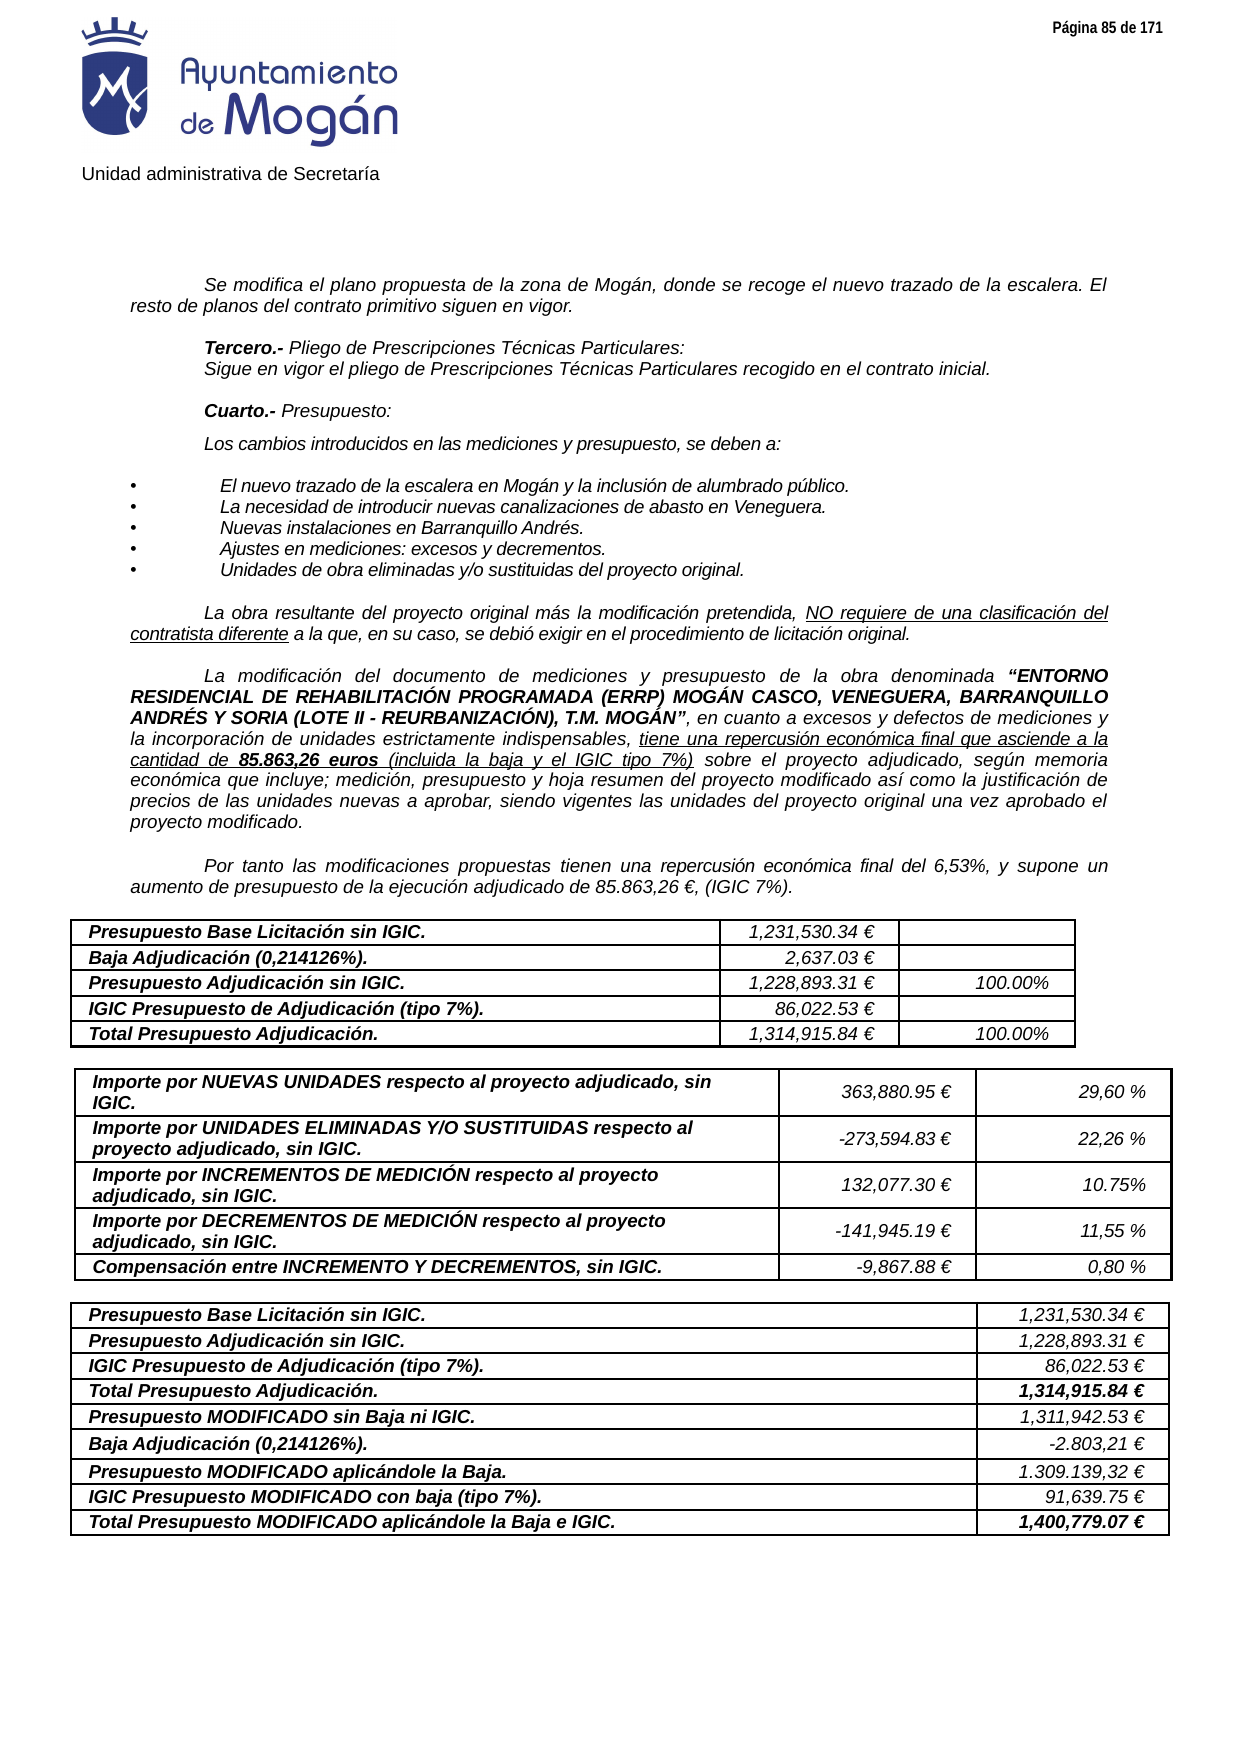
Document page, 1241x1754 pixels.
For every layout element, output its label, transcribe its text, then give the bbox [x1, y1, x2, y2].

table_header Presupuesto Base Licitación sin IGIC. [72, 921, 719, 944]
table_cell 1.314.915,84 € [978, 1380, 1168, 1403]
table_cell 22,26 % [977, 1117, 1170, 1161]
table_header [900, 921, 1074, 944]
table_cell Importe por UNIDADES ELIMINADAS Y/O SUSTITUIDAS respecto al proyecto adjudicado, sin IGIC. [76, 1117, 778, 1161]
table_header Importe por NUEVAS UNIDADES respecto al proyecto adjudicado, sin IGIC. [76, 1070, 778, 1114]
table_cell -273.594,83 € [780, 1117, 975, 1161]
table_cell 86.022,53 € [721, 997, 898, 1020]
table_cell 11,55 % [977, 1209, 1170, 1253]
table_cell Presupuesto MODIFICADO aplicándole la Baja. [72, 1460, 976, 1483]
picture [81, 17, 398, 153]
text Sigue en vigor el pliego de Prescripciones Técnicas Particulares recogido en el contrato inicial. [130, 359, 1110, 379]
table_cell 91.639,75 € [978, 1485, 1168, 1508]
table_cell 0,80 % [977, 1255, 1170, 1279]
text Por tanto las modificaciones propuestas tienen una repercusión económica final del 6,53%, y supone un aumento de presupuesto de la ejecución adjudicado de 85.863,26 €, (IGIC 7%). [130, 856, 1110, 898]
table_cell 10,75% [977, 1163, 1170, 1207]
table_cell Total Presupuesto Adjudicación. [72, 1380, 976, 1403]
table_header 29,60 % [977, 1070, 1170, 1114]
text Se modifica el plano propuesta de la zona de Mogán, donde se recoge el nuevo trazado de la escalera. El resto de planos del contrato primitivo siguen en vigor. [130, 275, 1110, 317]
table_cell 1.314.915,84 € [721, 1022, 898, 1045]
text Tercero.- Pliego de Prescripciones Técnicas Particulares: [130, 338, 1110, 359]
table_cell 1.311.942,53 € [978, 1405, 1168, 1428]
table_header 1.231.530,34 € [978, 1304, 1168, 1327]
table_cell 1.228.893,31 € [978, 1329, 1168, 1352]
list Unidades de obra eliminadas y/o sustituidas del proyecto original. [130, 560, 1110, 581]
table_cell IGIC Presupuesto MODIFICADO con baja (tipo 7%). [72, 1485, 976, 1508]
table_cell 100,00% [900, 1022, 1074, 1045]
table_cell -9.867,88 € [780, 1255, 975, 1279]
list La necesidad de introducir nuevas canalizaciones de abasto en Veneguera. [130, 497, 1110, 518]
table_cell 2.637,03 € [721, 946, 898, 969]
table_cell 1.309.139,32 € [978, 1460, 1168, 1483]
table_cell IGIC Presupuesto de Adjudicación (tipo 7%). [72, 997, 719, 1020]
table_cell Total Presupuesto Adjudicación. [72, 1022, 719, 1045]
table_cell 1.228.893,31 € [721, 971, 898, 995]
text Los cambios introducidos en las mediciones y presupuesto, se deben a: [130, 433, 1110, 454]
text La modificación del documento de mediciones y presupuesto de la obra denominada “ENTORNO RESIDENCIAL DE REHABILITACIÓN PROGRAMADA (ERRP) MOGÁN CASCO, VENEGUERA, BARRANQUILLO ANDRÉS Y SORIA (LOTE II - REURBANIZACIÓN), T.M. MOGÁN”, en cuanto a excesos y defectos de mediciones y la incorporación de unidades estrictamente indispensables, tiene una repercusión económica final que asciende a la cantidad de 85.863,26 euros (incluida la baja y el IGIC tipo 7%) sobre el proyecto adjudicado, según memoria económica que incluye; medición, presupuesto y hoja resumen del proyecto modificado así como la justificación de precios de las unidades nuevas a aprobar, siendo vigentes las unidades del proyecto original una vez aprobado el proyecto modificado. [130, 665, 1110, 833]
table_cell 1.400.779,07 € [978, 1511, 1168, 1534]
table_cell IGIC Presupuesto de Adjudicación (tipo 7%). [72, 1354, 976, 1378]
table_cell Importe por DECREMENTOS DE MEDICIÓN respecto al proyecto adjudicado, sin IGIC. [76, 1209, 778, 1253]
table_cell Total Presupuesto MODIFICADO aplicándole la Baja e IGIC. [72, 1511, 976, 1534]
list El nuevo trazado de la escalera en Mogán y la inclusión de alumbrado público. [130, 476, 1110, 497]
table_cell 132.077,30 € [780, 1163, 975, 1207]
table_cell [900, 946, 1074, 969]
table_cell Compensación entre INCREMENTO Y DECREMENTOS, sin IGIC. [76, 1255, 778, 1279]
table_header 363.880,95 € [780, 1070, 975, 1114]
table_cell Presupuesto Adjudicación sin IGIC. [72, 971, 719, 995]
table_cell 100,00% [900, 971, 1074, 995]
table_header Presupuesto Base Licitación sin IGIC. [72, 1304, 976, 1327]
table_cell Presupuesto MODIFICADO sin Baja ni IGIC. [72, 1405, 976, 1428]
table_header 1.231.530,34 € [721, 921, 898, 944]
table_cell 86.022,53 € [978, 1354, 1168, 1378]
text Cuarto.- Presupuesto: [130, 401, 1110, 421]
table_cell -141.945,19 € [780, 1209, 975, 1253]
text La obra resultante del proyecto original más la modificación pretendida, NO requiere de una clasificación del contratista diferente a la que, en su caso, se debió exigir en el procedimiento de licitación original. [130, 602, 1110, 644]
list Ajustes en mediciones: excesos y decrementos. [130, 539, 1110, 560]
table_cell Baja Adjudicación (0,214126%). [72, 946, 719, 969]
table_cell [900, 997, 1074, 1020]
table_cell -2.803,21 € [978, 1430, 1168, 1458]
table_cell Presupuesto Adjudicación sin IGIC. [72, 1329, 976, 1352]
list Nuevas instalaciones en Barranquillo Andrés. [130, 518, 1110, 539]
table_cell Importe por INCREMENTOS DE MEDICIÓN respecto al proyecto adjudicado, sin IGIC. [76, 1163, 778, 1207]
table_cell Baja Adjudicación (0,214126%). [72, 1430, 976, 1458]
